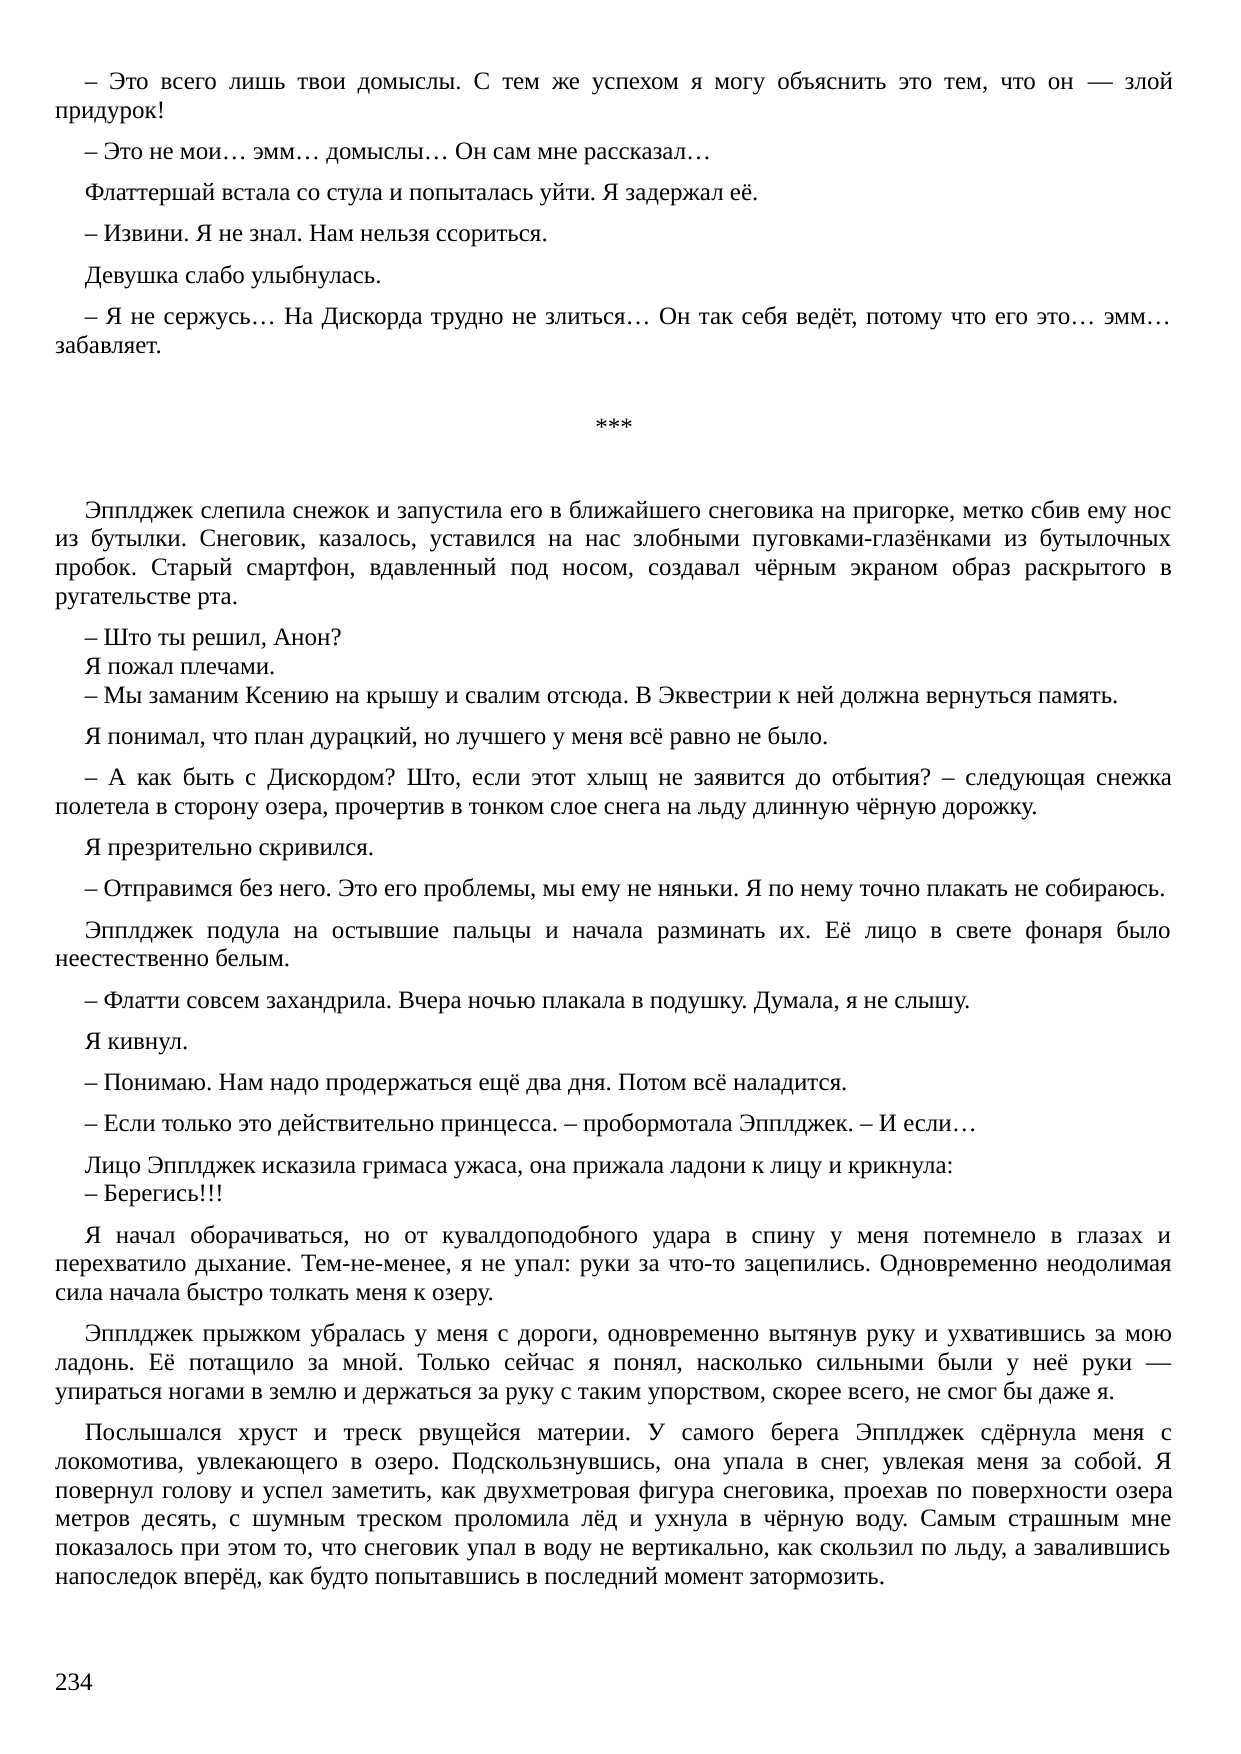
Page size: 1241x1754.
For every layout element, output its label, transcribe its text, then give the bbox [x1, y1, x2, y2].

text – Мы заманим Ксению на крышу и свалим отсюда. В Эквестрии к ней должна вернуться память. [55, 680, 1173, 708]
text Флаттершай встала со стула и попыталась уйти. Я задержал её. [55, 177, 1173, 206]
text Я понимал, что план дурацкий, но лучшего у меня всё равно не было. [55, 721, 1173, 750]
text Послышался хруст и треск рвущейся материи. У самого берега Эпплджек сдёрнула меня с локомотива, увлекающего в озеро. Подскользнувшись, она упала в снег, увлекая меня за собой. Я повернул голову и успел заметить, как двухметровая фигура снеговика, проехав по поверхности озера метров десять, с шумным треском проломила лёд и ухнула в чёрную воду. Самым страшным мне показалось при этом то, что снеговик упал в воду не вертикально, как скользил по льду, а завалившись напоследок вперёд, как будто попытавшись в последний момент затормозить. [55, 1417, 1173, 1590]
text Эпплджек слепила снежок и запустила его в ближайшего снеговика на пригорке, метко сбив ему нос из бутылки. Снеговик, казалось, уставился на нас злобными пуговками-глазёнками из бутылочных пробок. Старый смартфон, вдавленный под носом, создавал чёрным экраном образ раскрытого в ругательстве рта. [55, 495, 1173, 610]
text – Отправимся без него. Это его проблемы, мы ему не няньки. Я по нему точно плакать не собираюсь. [55, 873, 1173, 902]
text – Это не мои… эмм… домыслы… Он сам мне рассказал… [55, 136, 1173, 165]
text Я кивнул. [55, 1026, 1173, 1055]
text – Если только это действительно принцесса. – пробормотала Эпплджек. – И если… [55, 1108, 1173, 1137]
text – Што ты решил, Анон? [55, 622, 1173, 651]
text – Это всего лишь твои домыслы. С тем же успехом я могу объяснить это тем, что он — злой придурок! [55, 66, 1173, 123]
text Я пожал плечами. [55, 651, 1173, 680]
text – Я не сержусь… На Дискорда трудно не злиться… Он так себя ведёт, потому что его это… эмм… забавляет. [55, 301, 1173, 358]
text Девушка слабо улыбнулась. [55, 260, 1173, 288]
text – А как быть с Дискордом? Што, если этот хлыщ не заявится до отбытия? – следующая снежка полетела в сторону озера, прочертив в тонком слое снега на льду длинную чёрную дорожку. [55, 762, 1173, 820]
text Эпплджек подула на остывшие пальцы и начала разминать их. Её лицо в свете фонаря было неестественно белым. [55, 915, 1173, 972]
text Я начал оборачиваться, но от кувалдоподобного удара в спину у меня потемнело в глазах и перехватило дыхание. Тем-не-менее, я не упал: руки за что-то зацепились. Одновременно неодолимая сила начала быстро толкать меня к озеру. [55, 1220, 1173, 1306]
text – Берегись!!! [55, 1178, 1173, 1207]
text – Понимаю. Нам надо продержаться ещё два дня. Потом всё наладится. [55, 1067, 1173, 1096]
text Лицо Эпплджек исказила гримаса ужаса, она прижала ладони к лицу и крикнула: [55, 1150, 1173, 1178]
text Я презрительно скривился. [55, 832, 1173, 861]
text Эпплджек прыжком убралась у меня с дороги, одновременно вытянув руку и ухватившись за мою ладонь. Её потащило за мной. Только сейчас я понял, насколько сильными были у неё руки — упираться ногами в землю и держаться за руку с таким упорством, скорее всего, не смог бы даже я. [55, 1318, 1173, 1405]
text *** [55, 412, 1173, 441]
text – Извини. Я не знал. Нам нельзя ссориться. [55, 218, 1173, 247]
text – Флатти совсем захандрила. Вчера ночью плакала в подушку. Думала, я не слышу. [55, 985, 1173, 1013]
